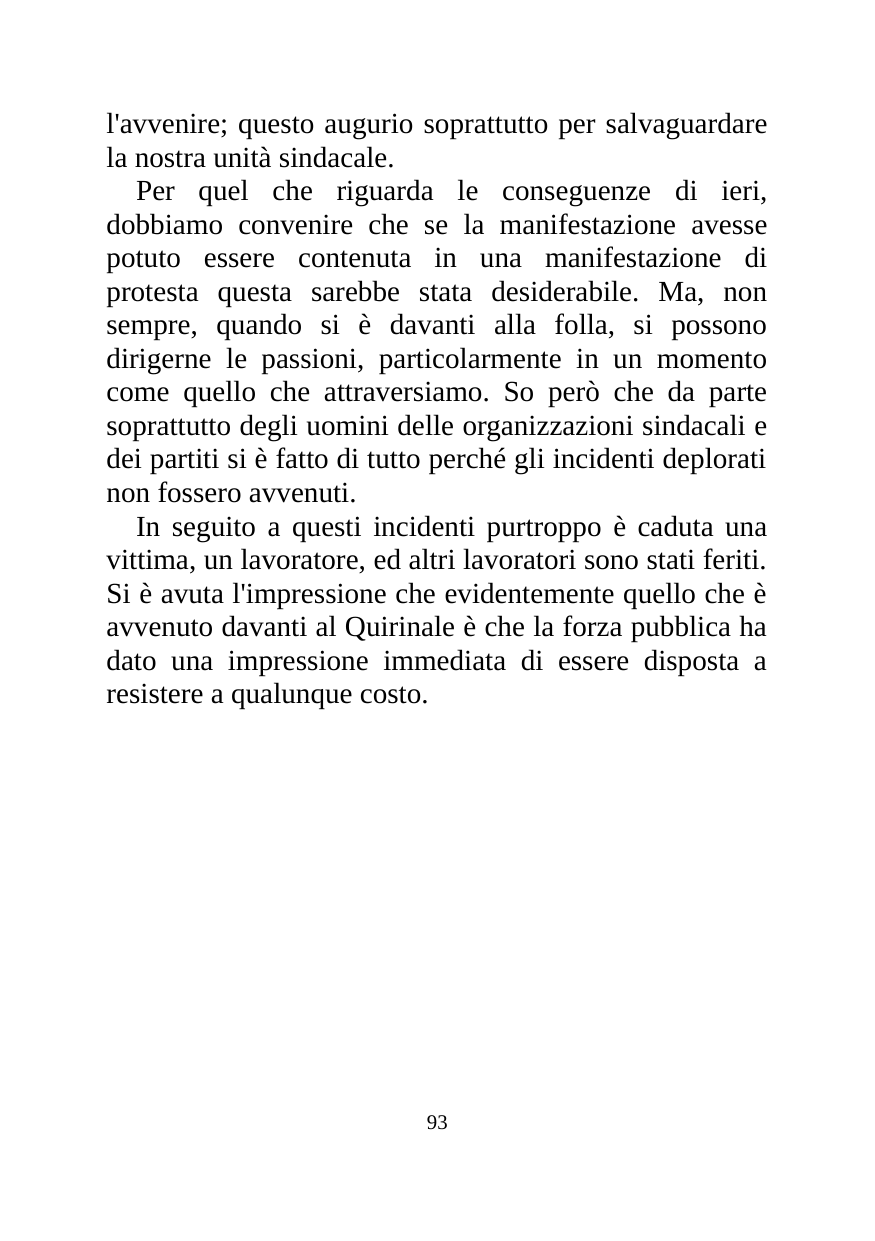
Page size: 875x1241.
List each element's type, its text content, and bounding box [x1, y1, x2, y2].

text l'avvenire; questo augurio soprattutto per salvaguardare la nostra unità sindacale. [106, 106, 768, 173]
text Per quel che riguarda le conseguenze di ieri, dobbiamo convenire che se la manifestazione avesse potuto essere contenuta in una manifestazione di protesta questa sarebbe stata desiderabile. Ma, non sempre, quando si è davanti alla folla, si possono dirigerne le passioni, particolarmente in un momento come quello che attraversiamo. So però che da parte soprattutto degli uomini delle organizzazioni sindacali e dei partiti si è fatto di tutto perché gli incidenti deplorati non fossero avvenuti. [106, 173, 768, 509]
text In seguito a questi incidenti purtroppo è caduta una vittima, un lavoratore, ed altri lavoratori sono stati feriti. Si è avuta l'impressione che evidentemente quello che è avvenuto davanti al Quirinale è che la forza pubblica ha dato una impressione immediata di essere disposta a resistere a qualunque costo. [106, 509, 768, 710]
